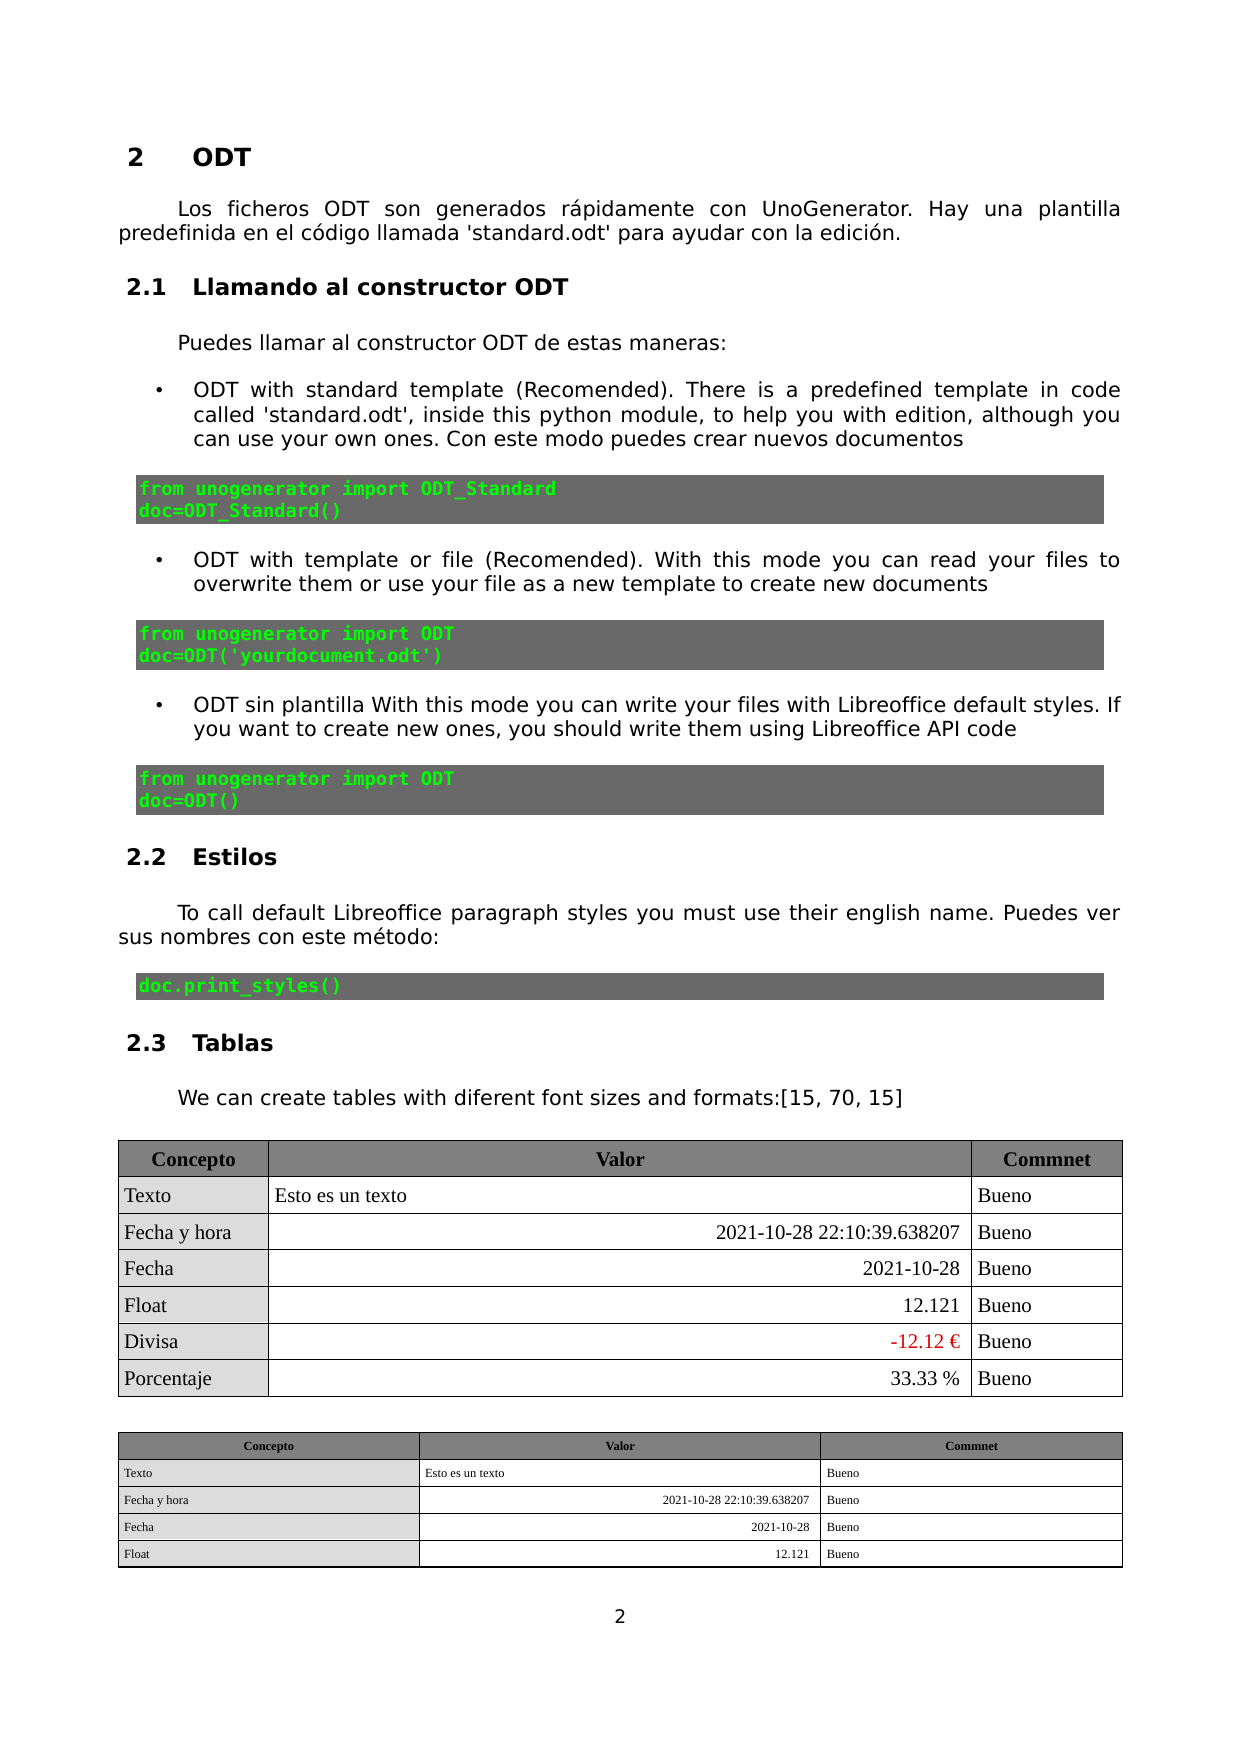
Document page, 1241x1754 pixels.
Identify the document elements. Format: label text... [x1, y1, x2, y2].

table_cell 12.121 [269, 1287, 971, 1322]
table_cell Fecha [119, 1514, 419, 1539]
table_cell -12.12 € [269, 1324, 971, 1359]
table_header Concepto [119, 1141, 268, 1176]
text To call default Libreoffice paragraph styles you must use their english name. Puedes ver sus nombres con este método: [118, 901, 1122, 949]
table_cell Esto es un texto [420, 1460, 820, 1486]
subtitle Tablas [118, 1030, 1122, 1056]
subtitle Estilos [118, 844, 1122, 871]
table_cell Bueno [972, 1214, 1122, 1249]
table_cell Texto [119, 1460, 419, 1486]
text We can create tables with diferent font sizes and formats:[15, 70, 15] [118, 1086, 1122, 1110]
list ODT with standard template (Recomended). There is a predefined template in code called 'standard.odt', inside this python module, to help you with edition, although you can use your own ones. Con este modo puedes crear nuevos documentos [156, 378, 1122, 451]
table_cell Fecha y hora [119, 1487, 419, 1513]
table_cell Fecha y hora [119, 1214, 268, 1249]
list ODT with template or file (Recomended). With this mode you can read your files to overwrite them or use your file as a new template to create new documents [156, 548, 1122, 597]
table_cell 2021-10-28 [420, 1514, 820, 1539]
table_cell 33.33 % [269, 1360, 971, 1396]
table_cell Float [119, 1287, 268, 1322]
subtitle ODT [118, 143, 1122, 172]
table_cell Fecha [119, 1250, 268, 1286]
text Puedes llamar al constructor ODT de estas maneras: [118, 331, 1122, 355]
table_cell 2021-10-28 22:10:39.638207 [420, 1487, 820, 1513]
table_header Valor [420, 1433, 820, 1459]
table_header Valor [269, 1141, 971, 1176]
table_cell Esto es un texto [269, 1177, 971, 1213]
table_cell Bueno [821, 1541, 1122, 1566]
table_cell Bueno [821, 1487, 1122, 1513]
text doc.print_styles() [136, 973, 1104, 1000]
table_cell Float [119, 1541, 419, 1566]
table_cell Bueno [821, 1514, 1122, 1539]
table_cell Bueno [821, 1460, 1122, 1486]
table_cell Bueno [972, 1177, 1122, 1213]
table_cell 12.121 [420, 1541, 820, 1566]
subtitle Llamando al constructor ODT [118, 274, 1122, 301]
text from unogenerator import ODT_Standard doc=ODT_Standard() [136, 475, 1104, 524]
table_cell Bueno [972, 1287, 1122, 1322]
table_cell Bueno [972, 1324, 1122, 1359]
table_header Commnet [821, 1433, 1122, 1459]
table_header Concepto [119, 1433, 419, 1459]
table_cell Porcentaje [119, 1360, 268, 1396]
list ODT sin plantilla With this mode you can write your files with Libreoffice default styles. If you want to create new ones, you should write them using Libreoffice API code [156, 693, 1122, 742]
text from unogenerator import ODT doc=ODT('yourdocument.odt') [136, 620, 1104, 670]
table_cell Bueno [972, 1250, 1122, 1286]
table_cell 2021-10-28 22:10:39.638207 [269, 1214, 971, 1249]
table_cell Bueno [972, 1360, 1122, 1396]
table_header Commnet [972, 1141, 1122, 1176]
table_cell 2021-10-28 [269, 1250, 971, 1286]
text from unogenerator import ODT doc=ODT() [136, 765, 1104, 815]
table_cell Texto [119, 1177, 268, 1213]
table_cell Divisa [119, 1324, 268, 1359]
text Los ficheros ODT son generados rápidamente con UnoGenerator. Hay una plantilla predefinida en el código llamada 'standard.odt' para ayudar con la edición. [118, 197, 1122, 245]
